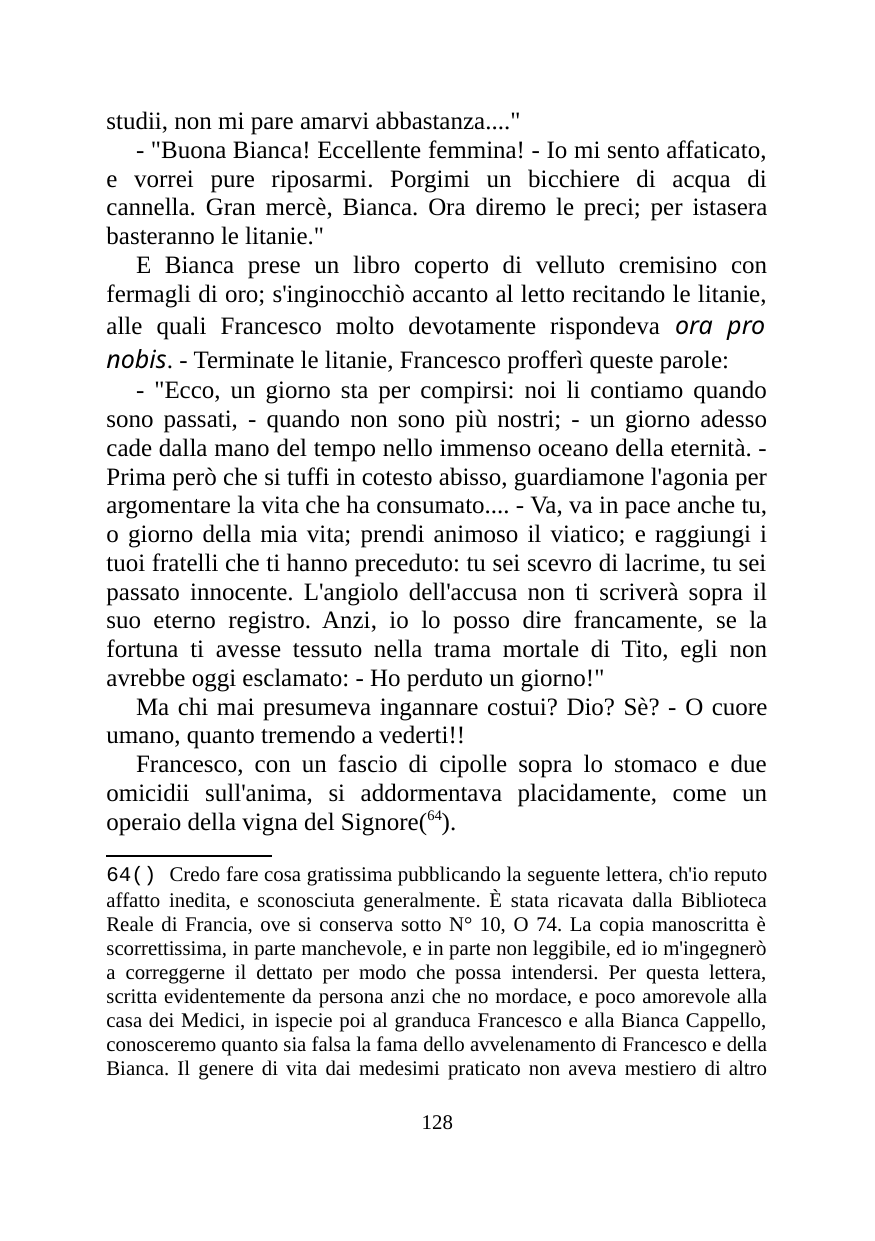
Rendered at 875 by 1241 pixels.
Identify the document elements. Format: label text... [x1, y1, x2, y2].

text Ma chi mai presumeva ingannare costui? Dio? Sè? - O cuore umano, quanto tremendo a vederti!! [106, 692, 768, 749]
text - "Ecco, un giorno sta per compirsi: noi li contiamo quando sono passati, - quando non sono più nostri; - un giorno adesso cade dalla mano del tempo nello immenso oceano della eternità. - Prima però che si tuffi in cotesto abisso, guardiamone l'agonia per argomentare la vita che ha consumato.... - Va, va in pace anche tu, o giorno della mia vita; prendi animoso il viatico; e raggiungi i tuoi fratelli che ti hanno preceduto: tu sei scevro di lacrime, tu sei passato innocente. L'angiolo dell'accusa non ti scriverà sopra il suo eterno registro. Anzi, io lo posso dire francamente, se la fortuna ti avesse tessuto nella trama mortale di Tito, egli non avrebbe oggi esclamato: - Ho perduto un giorno!" [106, 376, 768, 692]
text - "Buona Bianca! Eccellente femmina! - Io mi sento affaticato, e vorrei pure riposarmi. Porgimi un bicchiere di acqua di cannella. Gran mercè, Bianca. Ora diremo le preci; per istasera basteranno le litanie." [106, 135, 768, 250]
text () Credo fare cosa gratissima pubblicando la seguente lettera, ch'io reputo affatto inedita, e sconosciuta generalmente. È stata ricavata dalla Biblioteca Reale di Francia, ove si conserva sotto N° 10, O 74. La copia manoscritta è scorrettissima, in parte manchevole, e in parte non leggibile, ed io m'ingegnerò a correggerne il dettato per modo che possa intendersi. Per questa lettera, scritta evidentemente da persona anzi che no mordace, e poco amorevole alla casa dei Medici, in ispecie poi al granduca Francesco e alla Bianca Cappello, conosceremo quanto sia falsa la fama dello avvelenamento di Francesco e della Bianca. Il genere di vita dai medesimi praticato non aveva mestiero di altro [106, 862, 768, 1080]
text Francesco, con un fascio di cipolle sopra lo stomaco e due omicidii sull'anima, si addormentava placidamente, come un operaio della vigna del Signore(). [106, 749, 768, 836]
text studii, non mi pare amarvi abbastanza...." [106, 106, 768, 135]
text E Bianca prese un libro coperto di velluto cremisino con fermagli di oro; s'inginocchiò accanto al letto recitando le litanie, alle quali Francesco molto devotamente rispondeva ora pro nobis. - Terminate le litanie, Francesco profferì queste parole: [106, 250, 768, 376]
